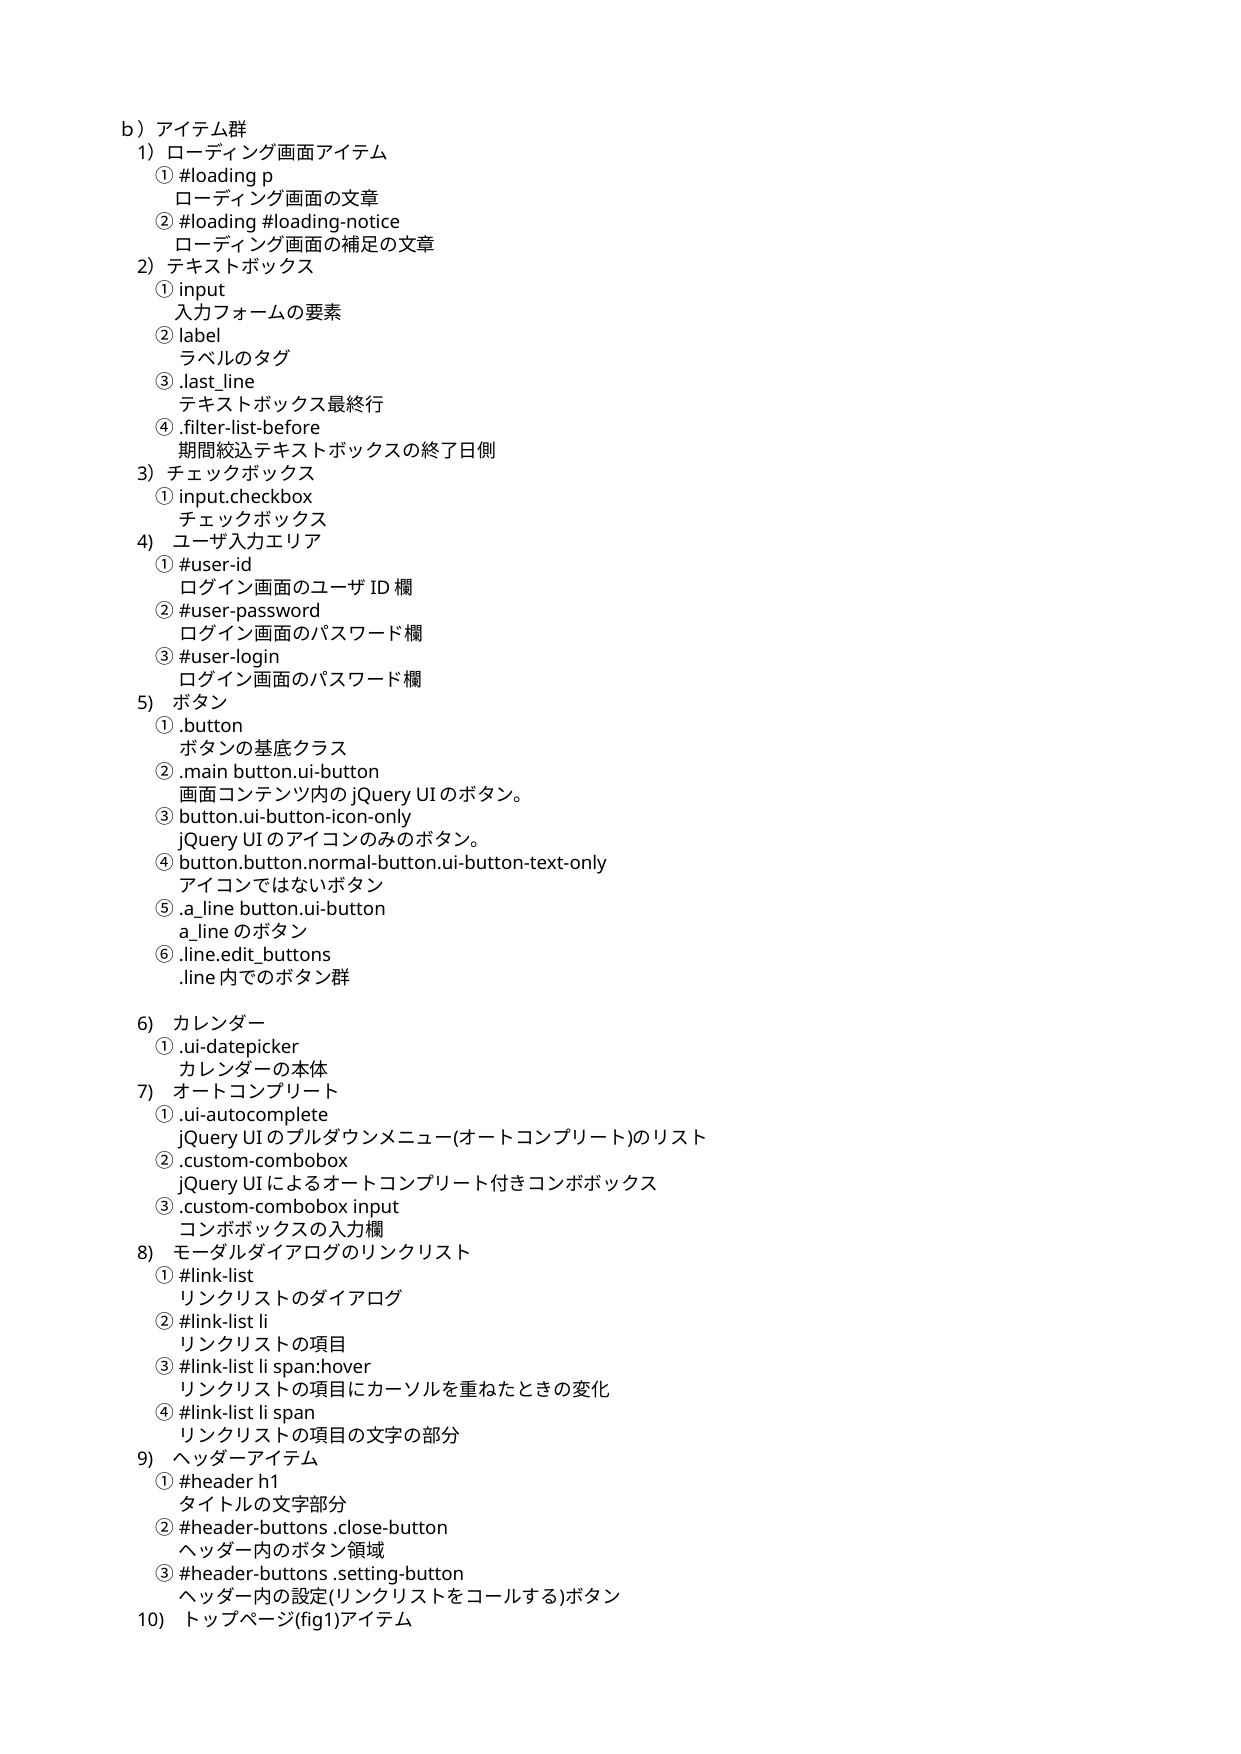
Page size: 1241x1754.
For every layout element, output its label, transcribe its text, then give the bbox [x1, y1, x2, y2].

text ① .button [118, 714, 1122, 737]
text ヘッダー内の設定(リンクリストをコールする)ボタン [118, 1585, 1122, 1608]
text ③ #user-login [118, 645, 1122, 668]
text リンクリストのダイアログ [118, 1287, 1122, 1310]
text ④ .filter-list-before [118, 416, 1122, 439]
text ② #header-buttons .close-button [118, 1516, 1122, 1539]
text jQuery UIのプルダウンメニュー(オートコンプリート)のリスト [118, 1126, 1122, 1149]
text ログイン画面のパスワード欄 [118, 622, 1122, 645]
text ログイン画面のパスワード欄 [118, 668, 1122, 691]
text コンボボックスの入力欄 [118, 1218, 1122, 1241]
text ① input.checkbox [118, 485, 1122, 508]
text ログイン画面のユーザID欄 [118, 576, 1122, 599]
text ボタンの基底クラス [118, 737, 1122, 760]
text 7) オートコンプリート [118, 1081, 1122, 1103]
text ヘッダー内のボタン領域 [118, 1539, 1122, 1562]
text jQuery UIによるオートコンプリート付きコンボボックス [118, 1172, 1122, 1195]
text ① #header h1 [118, 1470, 1122, 1493]
text ① .ui-autocomplete [118, 1103, 1122, 1126]
text アイコンではないボタン [118, 874, 1122, 897]
text ③ .last_line [118, 370, 1122, 393]
text ローディング画面の文章 [118, 187, 1122, 210]
text jQuery UIのアイコンのみのボタン。 [118, 828, 1122, 851]
text 4) ユーザ入力エリア [118, 531, 1122, 553]
text ② .custom-combobox [118, 1149, 1122, 1172]
text 9) ヘッダーアイテム [118, 1447, 1122, 1470]
text 6) カレンダー [118, 1012, 1122, 1035]
text 1）ローディング画面アイテム [118, 141, 1122, 164]
text ④ #link-list li span [118, 1401, 1122, 1424]
text ③ button.ui-button-icon-only [118, 806, 1122, 828]
text 10) トップページ(fig1)アイテム [118, 1608, 1122, 1631]
text ① #loading p [118, 164, 1122, 187]
text ③ #header-buttons .setting-button [118, 1562, 1122, 1585]
text ① .ui-datepicker [118, 1035, 1122, 1058]
text ⑤ .a_line button.ui-button [118, 897, 1122, 920]
text a_lineのボタン [118, 920, 1122, 943]
text カレンダーの本体 [118, 1058, 1122, 1081]
text ② #link-list li [118, 1310, 1122, 1333]
text 期間絞込テキストボックスの終了日側 [118, 439, 1122, 462]
text 3）チェックボックス [118, 462, 1122, 485]
text ② #loading #loading-notice [118, 210, 1122, 233]
text ローディング画面の補足の文章 [118, 233, 1122, 256]
text タイトルの文字部分 [118, 1493, 1122, 1516]
text ② #user-password [118, 599, 1122, 622]
text ② .main button.ui-button [118, 760, 1122, 783]
text ① input [118, 278, 1122, 301]
text 画面コンテンツ内のjQuery UIのボタン。 [118, 783, 1122, 806]
text リンクリストの項目にカーソルを重ねたときの変化 [118, 1378, 1122, 1401]
text 5) ボタン [118, 691, 1122, 714]
text ① #user-id [118, 553, 1122, 576]
text ④ button.button.normal-button.ui-button-text-only [118, 851, 1122, 874]
text ② label [118, 324, 1122, 347]
text ⑥ .line.edit_buttons [118, 943, 1122, 966]
text テキストボックス最終行 [118, 393, 1122, 416]
text ｂ）アイテム群 [118, 118, 1122, 141]
text リンクリストの項目 [118, 1333, 1122, 1356]
text ③ #link-list li span:hover [118, 1356, 1122, 1378]
text ① #link-list [118, 1264, 1122, 1287]
text リンクリストの項目の文字の部分 [118, 1424, 1122, 1447]
text 2）テキストボックス [118, 256, 1122, 278]
text .line内でのボタン群 [118, 966, 1122, 989]
text ③ .custom-combobox input [118, 1195, 1122, 1218]
text 入力フォームの要素 [118, 301, 1122, 324]
text チェックボックス [118, 508, 1122, 531]
text 8) モーダルダイアログのリンクリスト [118, 1241, 1122, 1264]
text ラベルのタグ [118, 347, 1122, 370]
